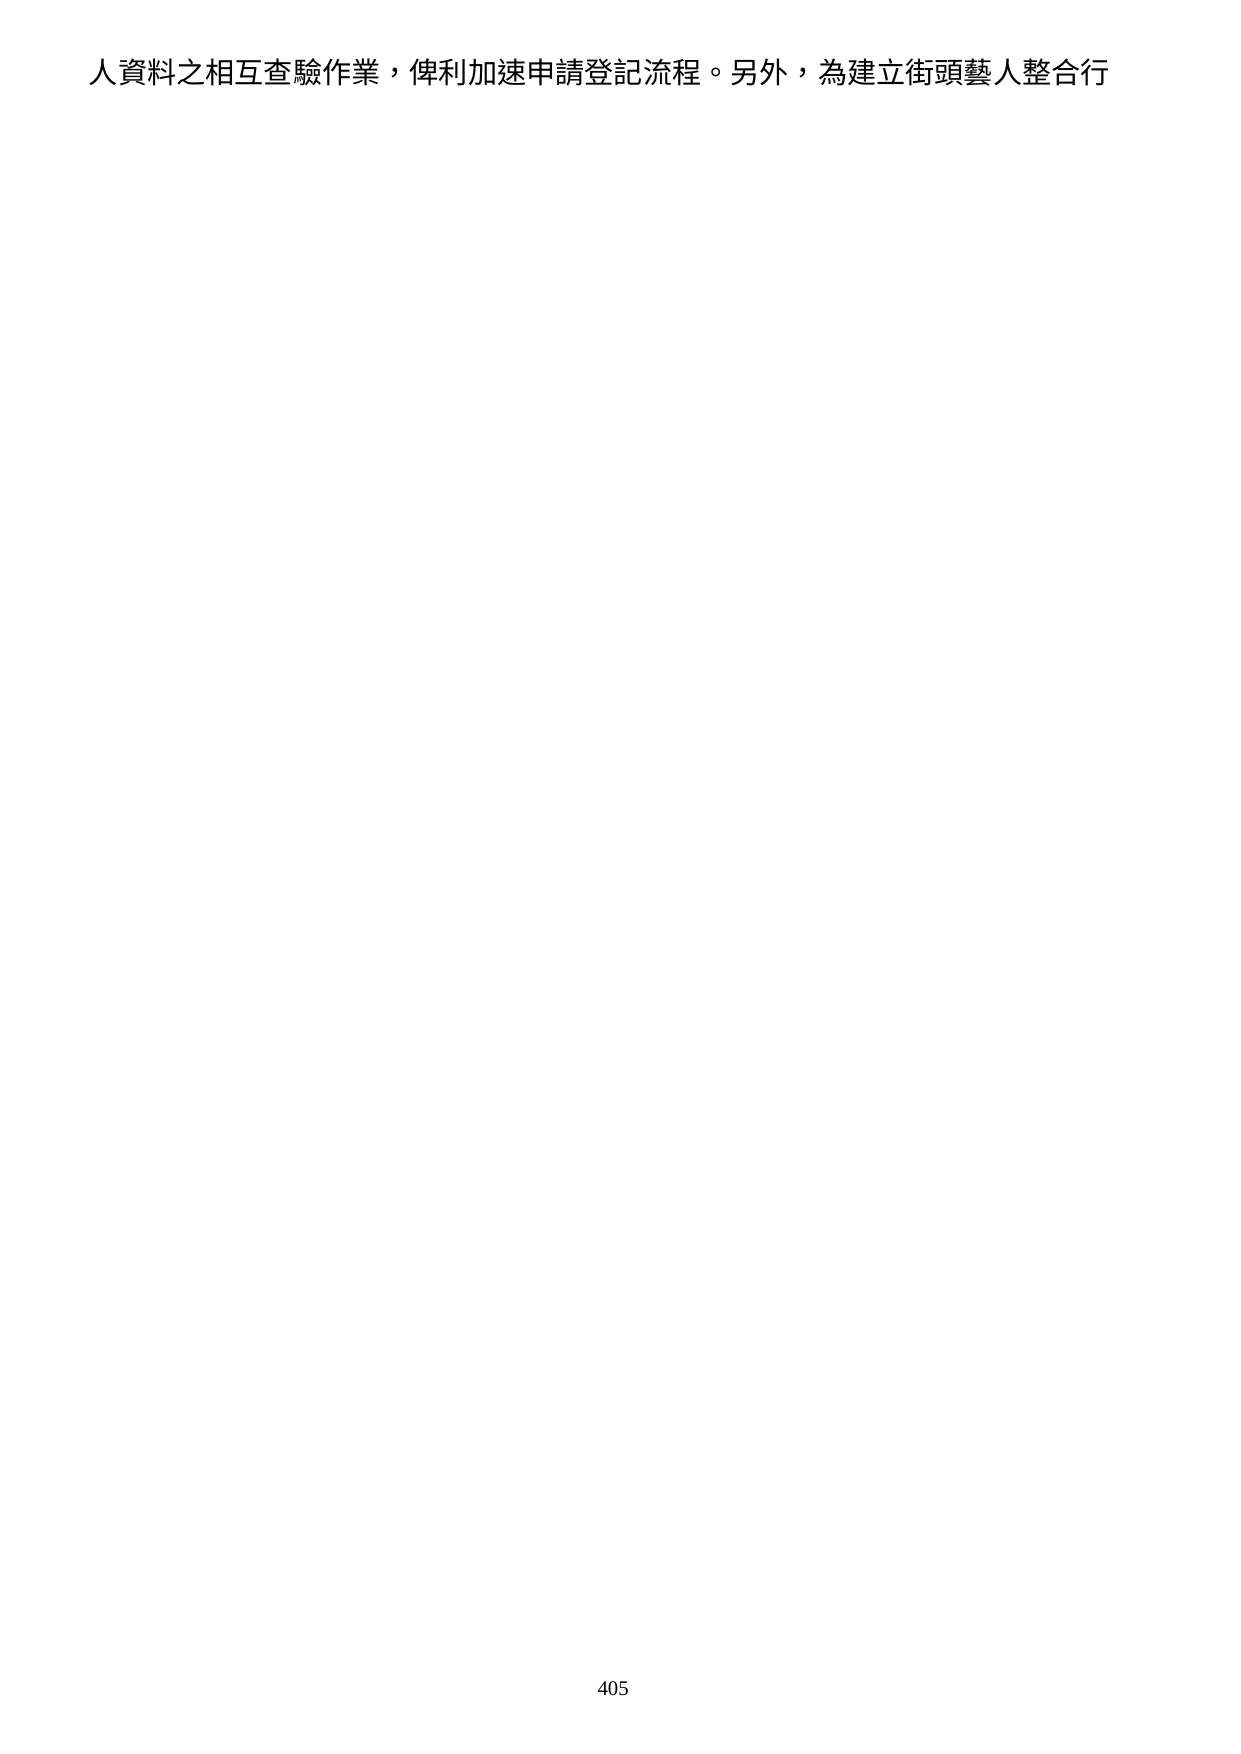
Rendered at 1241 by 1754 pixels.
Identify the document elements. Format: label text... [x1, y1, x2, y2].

text 人資料之相互查驗作業，俾利加速申請登記流程。另外，為建立街頭藝人整合行 [89, 29, 1137, 92]
